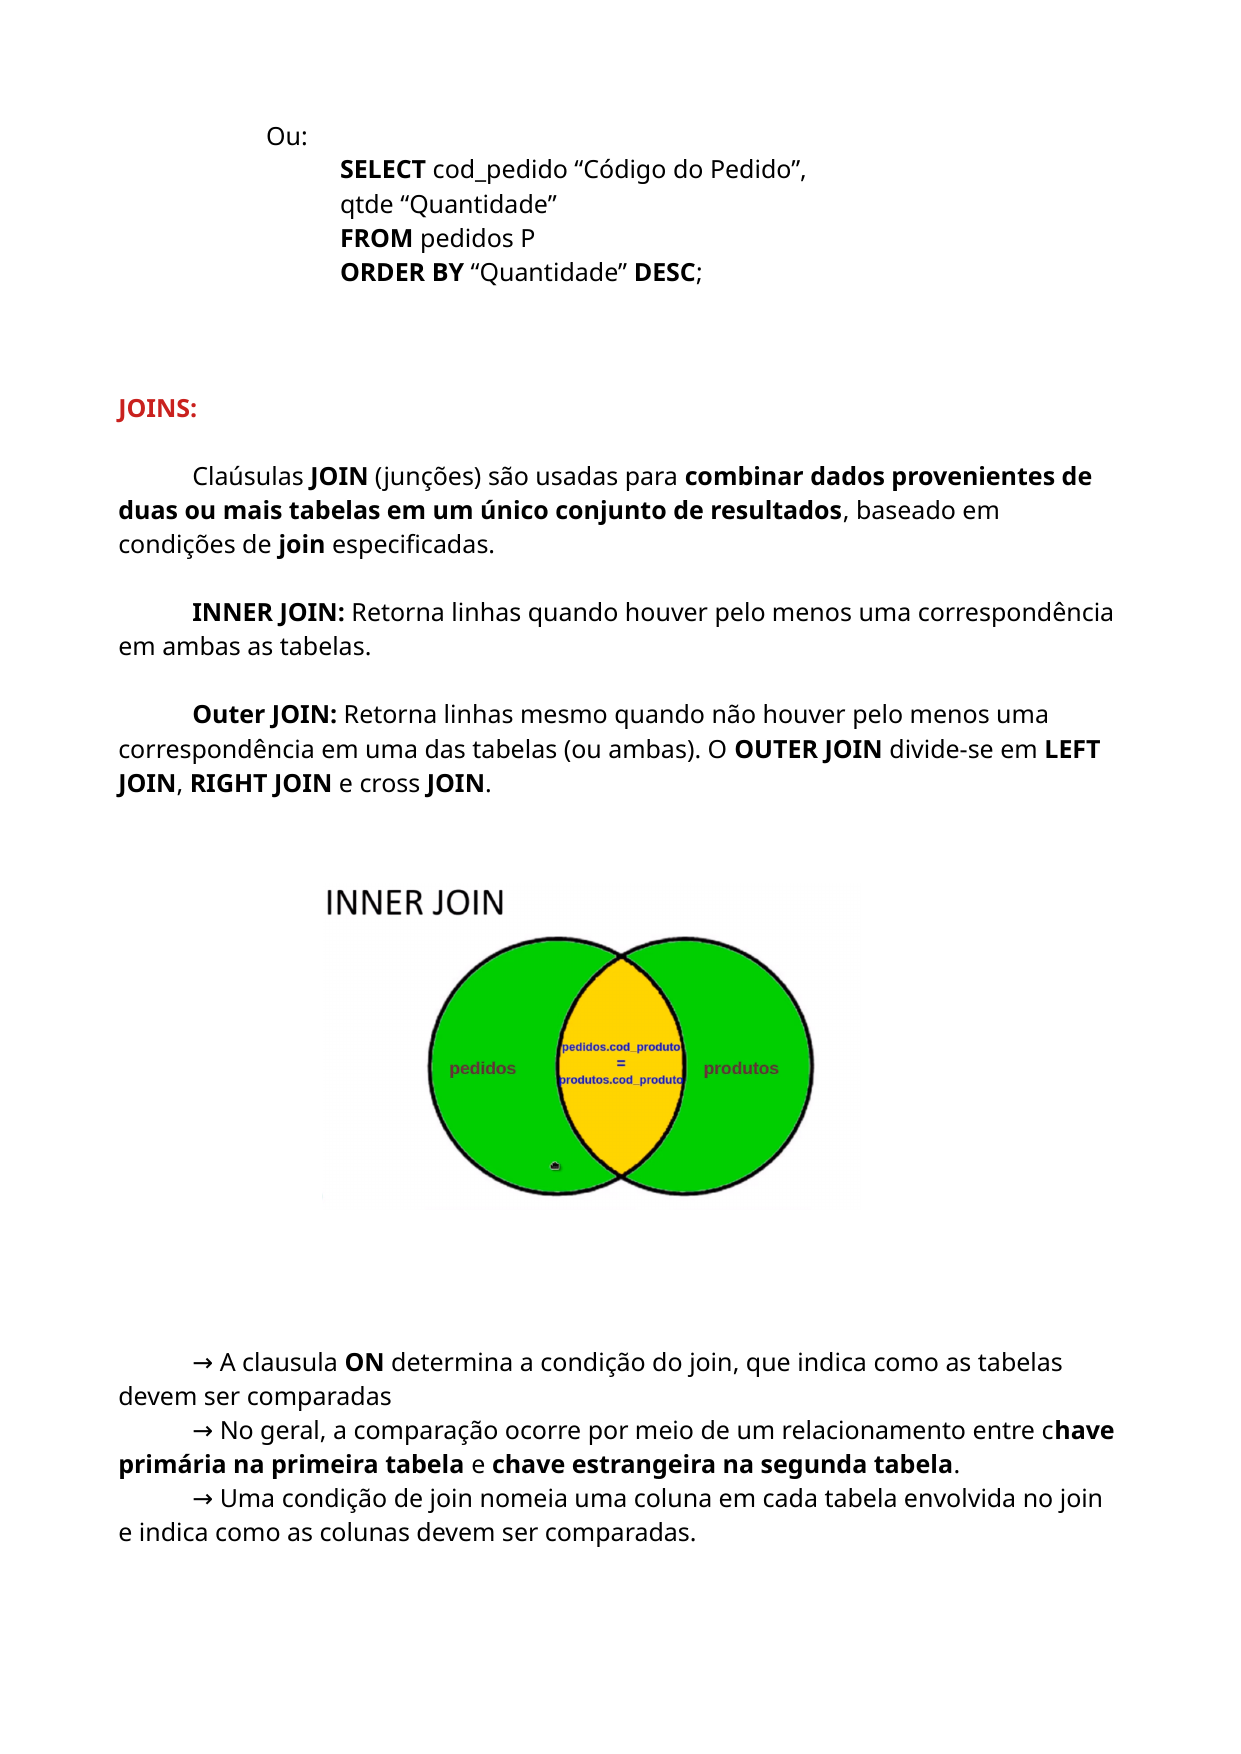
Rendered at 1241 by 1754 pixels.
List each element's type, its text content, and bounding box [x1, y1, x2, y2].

text JOINS: [118, 391, 1122, 425]
text Outer JOIN: Retorna linhas mesmo quando não houver pelo menos uma correspondência em uma das tabelas (ou ambas). O OUTER JOIN divide-se em LEFT JOIN, RIGHT JOIN e cross JOIN. [118, 697, 1122, 799]
text INNER JOIN: Retorna linhas quando houver pelo menos uma correspondência em ambas as tabelas. [118, 595, 1122, 663]
text → No geral, a comparação ocorre por meio de um relacionamento entre chave primária na primeira tabela e chave estrangeira na segunda tabela. [118, 1412, 1122, 1481]
text → A clausula ON determina a condição do join, que indica como as tabelas devem ser comparadas [118, 1344, 1122, 1412]
text Claúsulas JOIN (junções) são usadas para combinar dados provenientes de duas ou mais tabelas em um único conjunto de resultados, baseado em condições de join especificadas. [118, 459, 1122, 561]
text → Uma condição de join nomeia uma coluna em cada tabela envolvida no join e indica como as colunas devem ser comparadas. [118, 1481, 1122, 1549]
text FROM pedidos P [118, 220, 1122, 254]
picture [322, 883, 861, 1210]
text qtde “Quantidade” [118, 186, 1122, 220]
text Ou: [118, 118, 1122, 152]
text SELECT cod_pedido “Código do Pedido”, [118, 152, 1122, 186]
text ORDER BY “Quantidade” DESC; [118, 254, 1122, 288]
